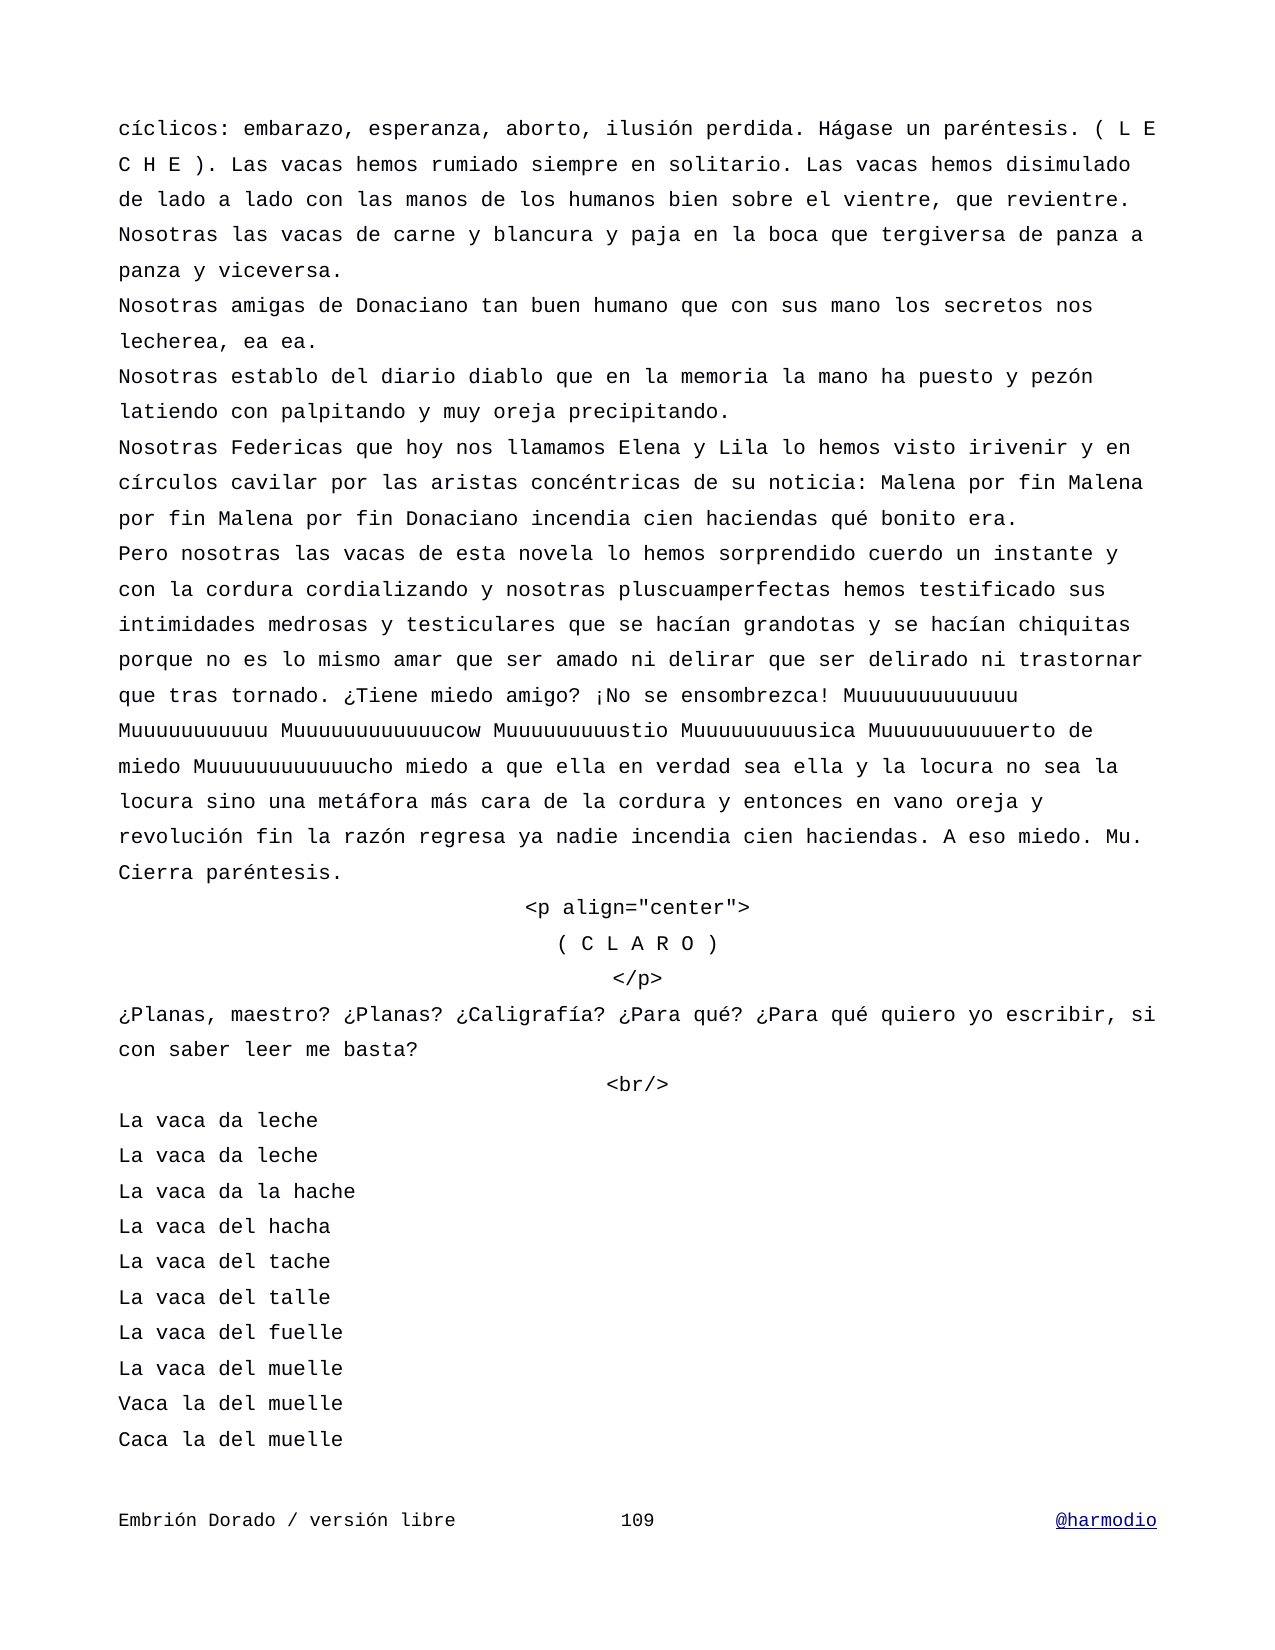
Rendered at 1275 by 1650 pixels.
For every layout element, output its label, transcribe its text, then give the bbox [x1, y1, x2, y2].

text La vaca del fuelle [118, 1322, 1157, 1346]
text <br/> [118, 1074, 1157, 1098]
text cíclicos: embarazo, esperanza, aborto, ilusión perdida. Hágase un paréntesis. ( L E C H E ). Las vacas hemos rumiado siempre en solitario. Las vacas hemos disimulado de lado a lado con las manos de los humanos bien sobre el vientre, que revientre. [118, 118, 1157, 213]
text Nosotras las vacas de carne y blancura y paja en la boca que tergiversa de panza a panza y viceversa. [118, 224, 1157, 283]
text La vaca da leche [118, 1145, 1157, 1169]
text La vaca del muelle [118, 1358, 1157, 1381]
text Pero nosotras las vacas de esta novela lo hemos sorprendido cuerdo un instante y con la cordura cordializando y nosotras pluscuamperfectas hemos testificado sus intimidades medrosas y testiculares que se hacían grandotas y se hacían chiquitas porque no es lo mismo amar que ser amado ni delirar que ser delirado ni trastornar que tras tornado. ¿Tiene miedo amigo? ¡No se ensombrezca! Muuuuuuuuuuuuu Muuuuuuuuuuu Muuuuuuuuuuuucow Muuuuuuuuustio Muuuuuuuuusica Muuuuuuuuuuerto de miedo Muuuuuuuuuuuucho miedo a que ella en verdad sea ella y la locura no sea la locura sino una metáfora más cara de la cordura y entonces en vano oreja y revolución fin la razón regresa ya nadie incendia cien haciendas. A eso miedo. Mu. Cierra paréntesis. [118, 543, 1157, 886]
text La vaca del tache [118, 1251, 1157, 1275]
text La vaca del talle [118, 1287, 1157, 1311]
text La vaca del hacha [118, 1216, 1157, 1240]
text </p> [118, 968, 1157, 992]
text Nosotras Federicas que hoy nos llamamos Elena y Lila lo hemos visto irivenir y en círculos cavilar por las aristas concéntricas de su noticia: Malena por fin Malena por fin Malena por fin Donaciano incendia cien haciendas qué bonito era. [118, 437, 1157, 531]
text La vaca da la hache [118, 1181, 1157, 1204]
text Vaca la del muelle [118, 1393, 1157, 1417]
text <p align="center"> [118, 897, 1157, 921]
text La vaca da leche [118, 1110, 1157, 1133]
text Caca la del muelle [118, 1428, 1157, 1452]
text Nosotras amigas de Donaciano tan buen humano que con sus mano los secretos nos lecherea, ea ea. [118, 295, 1157, 354]
text ¿Planas, maestro? ¿Planas? ¿Caligrafía? ¿Para qué? ¿Para qué quiero yo escribir, si con saber leer me basta? [118, 1003, 1157, 1063]
text ( C L A R O ) [118, 933, 1157, 956]
text Nosotras establo del diario diablo que en la memoria la mano ha puesto y pezón latiendo con palpitando y muy oreja precipitando. [118, 366, 1157, 425]
